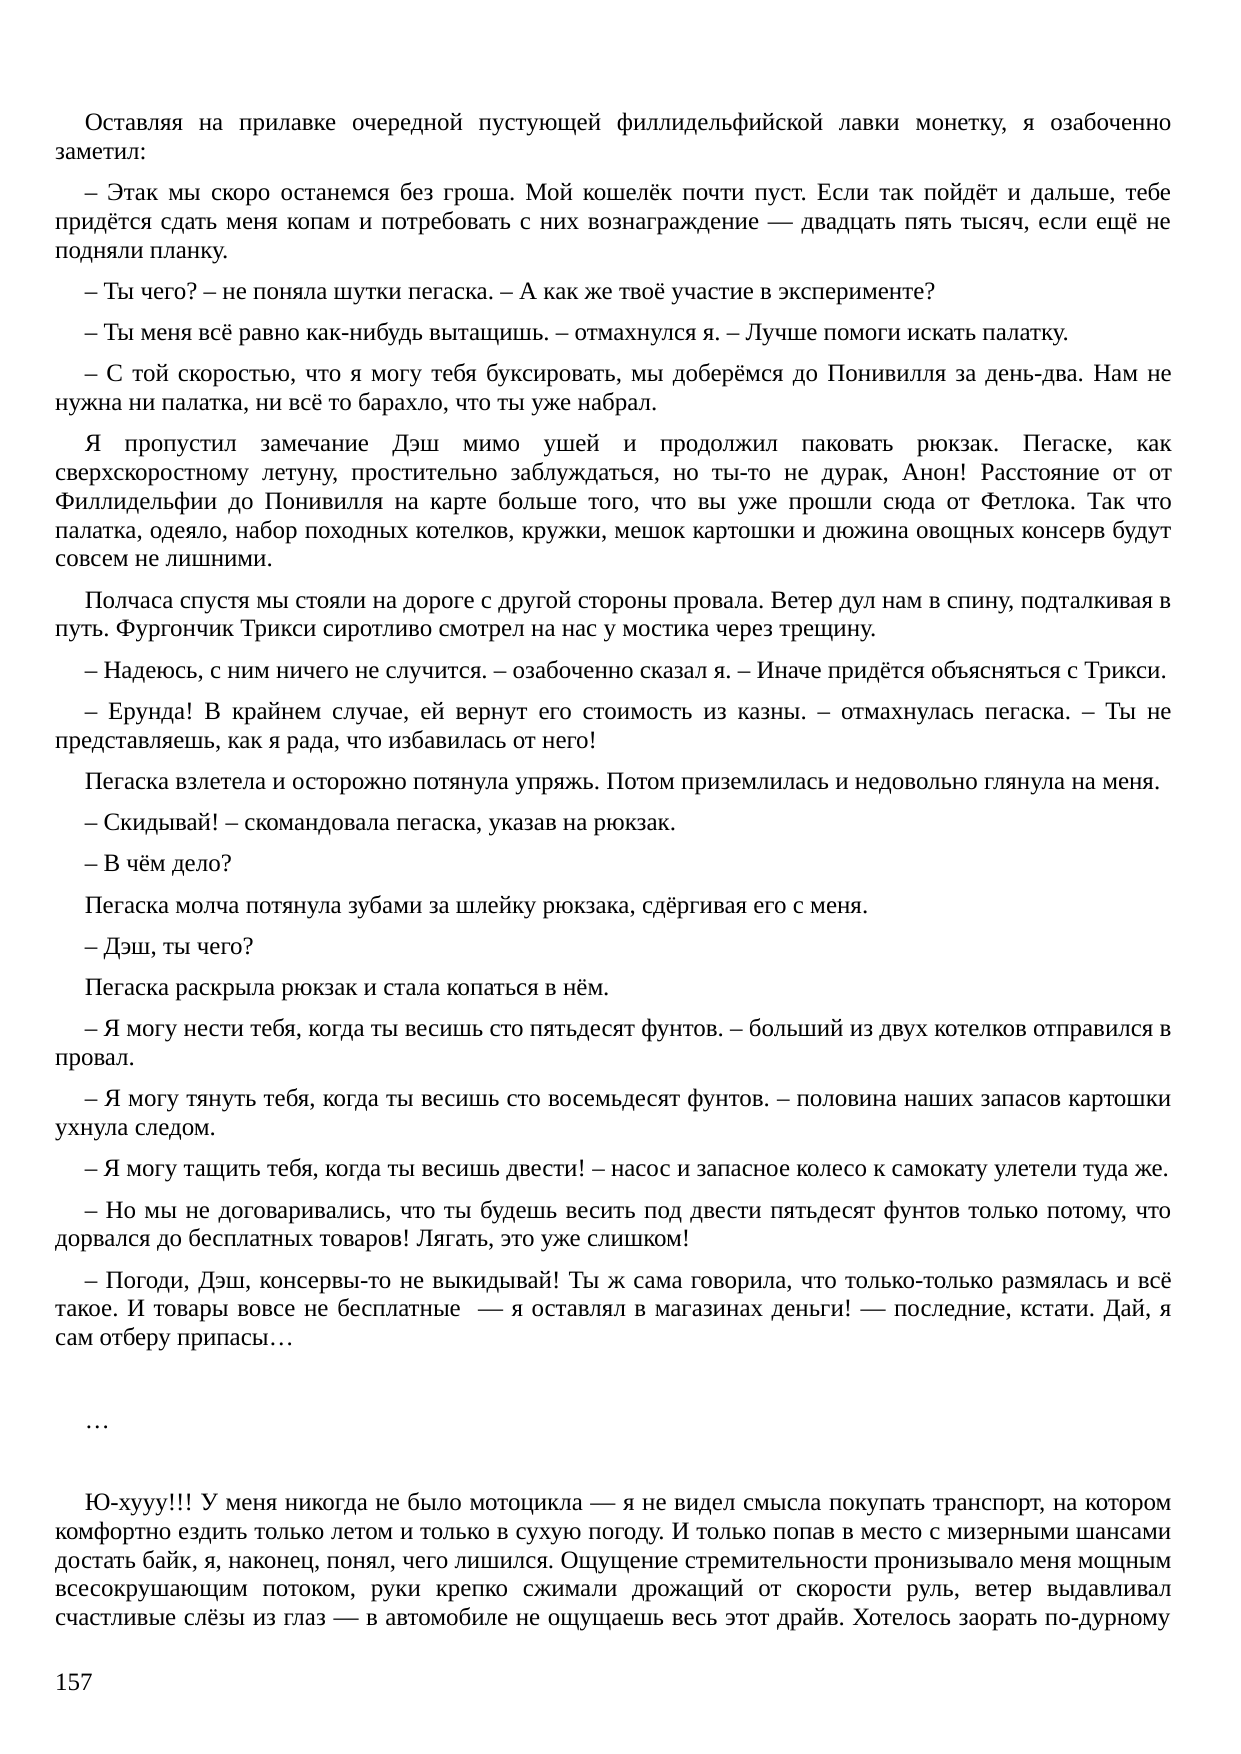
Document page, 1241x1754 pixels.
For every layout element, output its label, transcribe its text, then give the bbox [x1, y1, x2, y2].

text Ю-хууу!!! У меня никогда не было мотоцикла — я не видел смысла покупать транспорт, на котором комфортно ездить только летом и только в сухую погоду. И только попав в место с мизерными шансами достать байк, я, наконец, понял, чего лишился. Ощущение стремительности пронизывало меня мощным всесокрушающим потоком, руки крепко сжимали дрожащий от скорости руль, ветер выдавливал счастливые слёзы из глаз — в автомобиле не ощущаешь весь этот драйв. Хотелось заорать по-дурному [55, 1487, 1173, 1631]
text … [55, 1405, 1173, 1433]
text – Ерунда! В крайнем случае, ей вернут его стоимость из казны. – отмахнулась пегаска. – Ты не представляешь, как я рада, что избавилась от него! [55, 696, 1173, 753]
text Я пропустил замечание Дэш мимо ушей и продолжил паковать рюкзак. Пегаске, как сверхскоростному летуну, простительно заблуждаться, но ты-то не дурак, Анон! Расстояние от от Филлидельфии до Понивилля на карте больше того, что вы уже прошли сюда от Фетлока. Так что палатка, одеяло, набор походных котелков, кружки, мешок картошки и дюжина овощных консерв будут совсем не лишними. [55, 428, 1173, 572]
text – Ты чего? – не поняла шутки пегаска. – А как же твоё участие в эксперименте? [55, 276, 1173, 305]
text – Я могу нести тебя, когда ты весишь сто пятьдесят фунтов. – больший из двух котелков отправился в провал. [55, 1013, 1173, 1071]
text – Ты меня всё равно как-нибудь вытащишь. – отмахнулся я. – Лучше помоги искать палатку. [55, 317, 1173, 346]
text Оставляя на прилавке очередной пустующей филлидельфийской лавки монетку, я озабоченно заметил: [55, 107, 1173, 165]
text Полчаса спустя мы стояли на дороге с другой стороны провала. Ветер дул нам в спину, подталкивая в путь. Фургончик Трикси сиротливо смотрел на нас у мостика через трещину. [55, 585, 1173, 642]
text – Этак мы скоро останемся без гроша. Мой кошелёк почти пуст. Если так пойдёт и дальше, тебе придётся сдать меня копам и потребовать с них вознаграждение — двадцать пять тысяч, если ещё не подняли планку. [55, 177, 1173, 263]
text Пегаска молча потянула зубами за шлейку рюкзака, сдёргивая его с меня. [55, 890, 1173, 918]
text – С той скоростью, что я могу тебя буксировать, мы доберёмся до Понивилля за день-два. Нам не нужна ни палатка, ни всё то барахло, что ты уже набрал. [55, 358, 1173, 416]
text – Но мы не договаривались, что ты будешь весить под двести пятьдесят фунтов только потому, что дорвался до бесплатных товаров! Лягать, это уже слишком! [55, 1195, 1173, 1252]
text – Я могу тащить тебя, когда ты весишь двести! – насос и запасное колесо к самокату улетели туда же. [55, 1153, 1173, 1182]
text Пегаска раскрыла рюкзак и стала копаться в нём. [55, 972, 1173, 1001]
text – Дэш, ты чего? [55, 931, 1173, 960]
text – Погоди, Дэш, консервы-то не выкидывай! Ты ж сама говорила, что только-только размялась и всё такое. И товары вовсе не бесплатные — я оставлял в магазинах деньги! — последние, кстати. Дай, я сам отберу припасы… [55, 1265, 1173, 1351]
text – Надеюсь, с ним ничего не случится. – озабоченно сказал я. – Иначе придётся объясняться с Трикси. [55, 655, 1173, 683]
text Пегаска взлетела и осторожно потянула упряжь. Потом приземлилась и недовольно глянула на меня. [55, 766, 1173, 795]
text – Скидывай! – скомандовала пегаска, указав на рюкзак. [55, 807, 1173, 836]
text – В чём дело? [55, 848, 1173, 877]
text – Я могу тянуть тебя, когда ты весишь сто восемьдесят фунтов. – половина наших запасов картошки ухнула следом. [55, 1083, 1173, 1141]
